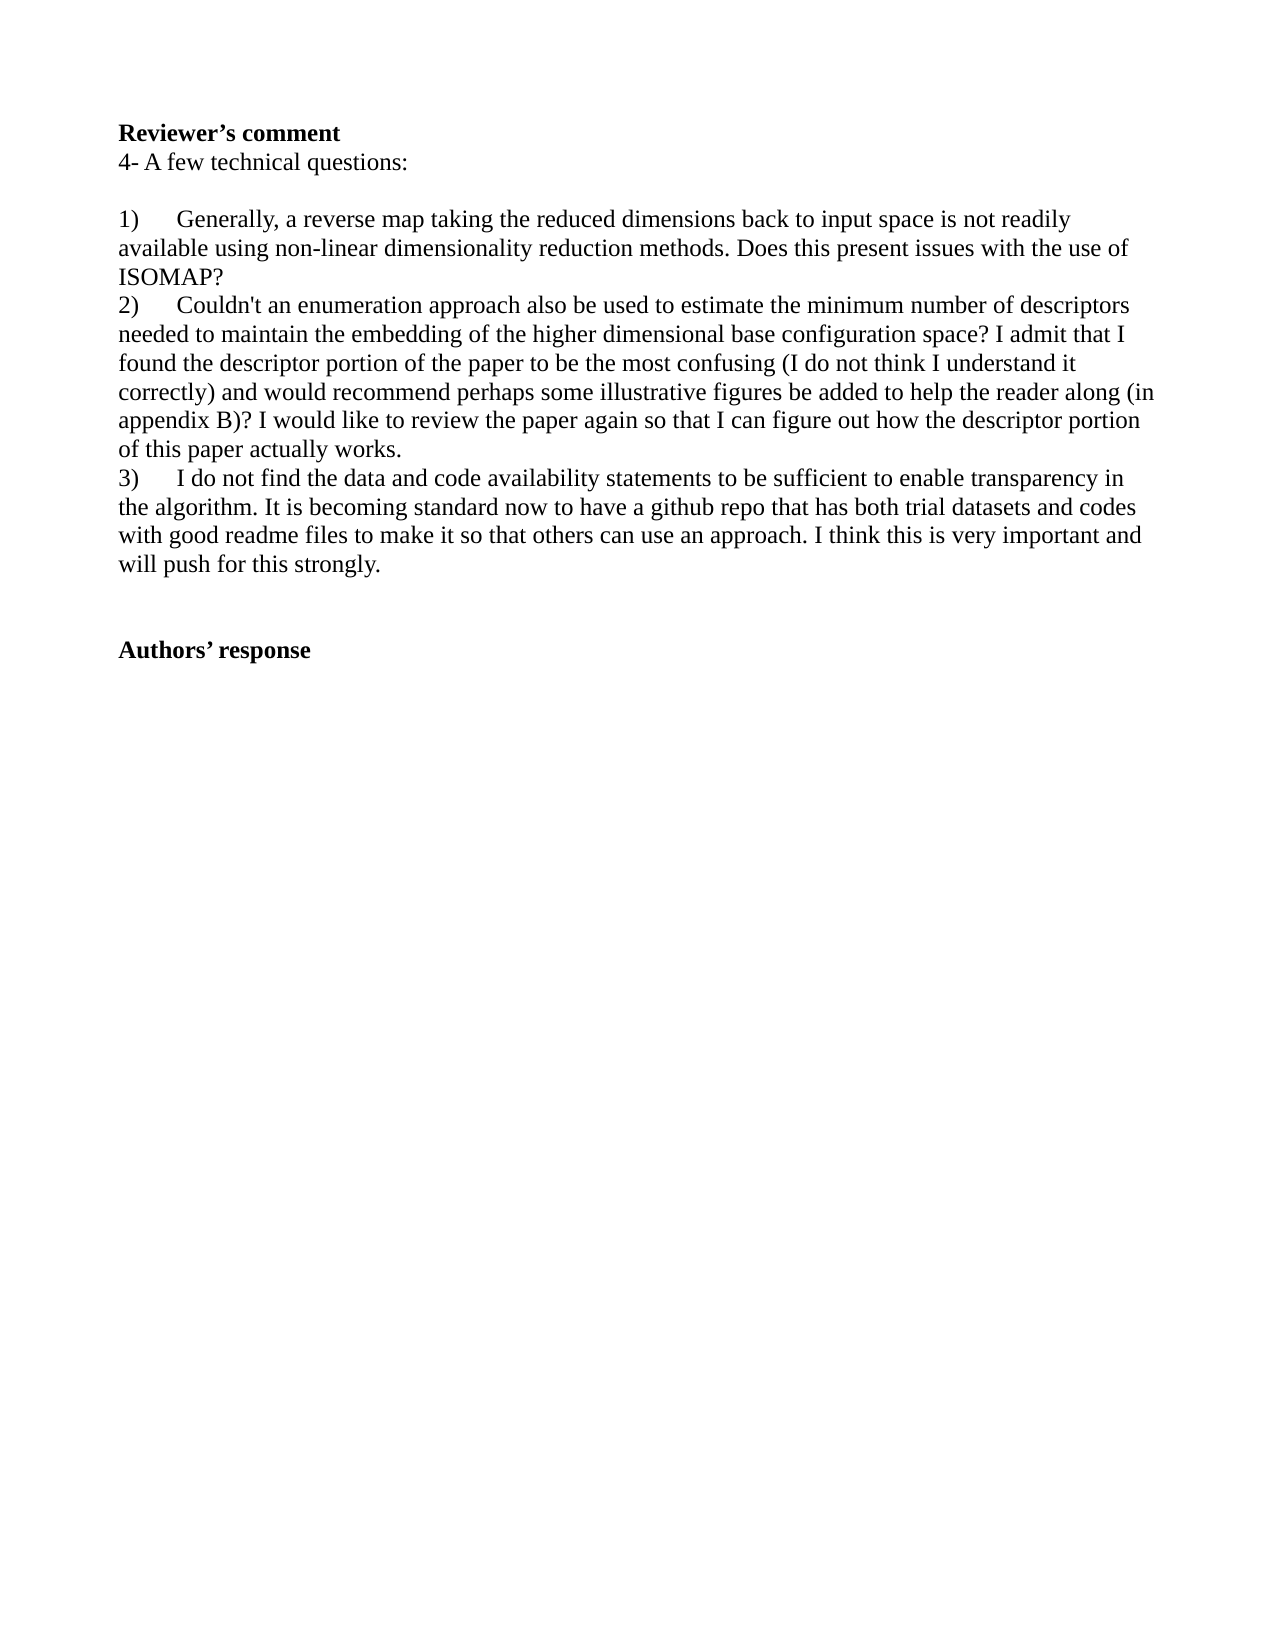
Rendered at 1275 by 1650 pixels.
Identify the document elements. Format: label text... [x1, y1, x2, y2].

text 4- A few technical questions: 1) Generally, a reverse map taking the reduced dimensions back to input space is not readily available using non-linear dimensionality reduction methods. Does this present issues with the use of ISOMAP? 2) Couldn't an enumeration approach also be used to estimate the minimum number of descriptors needed to maintain the embedding of the higher dimensional base configuration space? I admit that I found the descriptor portion of the paper to be the most confusing (I do not think I understand it correctly) and would recommend perhaps some illustrative figures be added to help the reader along (in appendix B)? I would like to review the paper again so that I can figure out how the descriptor portion of this paper actually works. 3) I do not find the data and code availability statements to be sufficient to enable transparency in the algorithm. It is becoming standard now to have a github repo that has both trial datasets and codes with good readme files to make it so that others can use an approach. I think this is very important and will push for this strongly. [118, 147, 1157, 578]
text Authors’ response [118, 636, 1157, 664]
text Reviewer’s comment [118, 118, 1157, 147]
